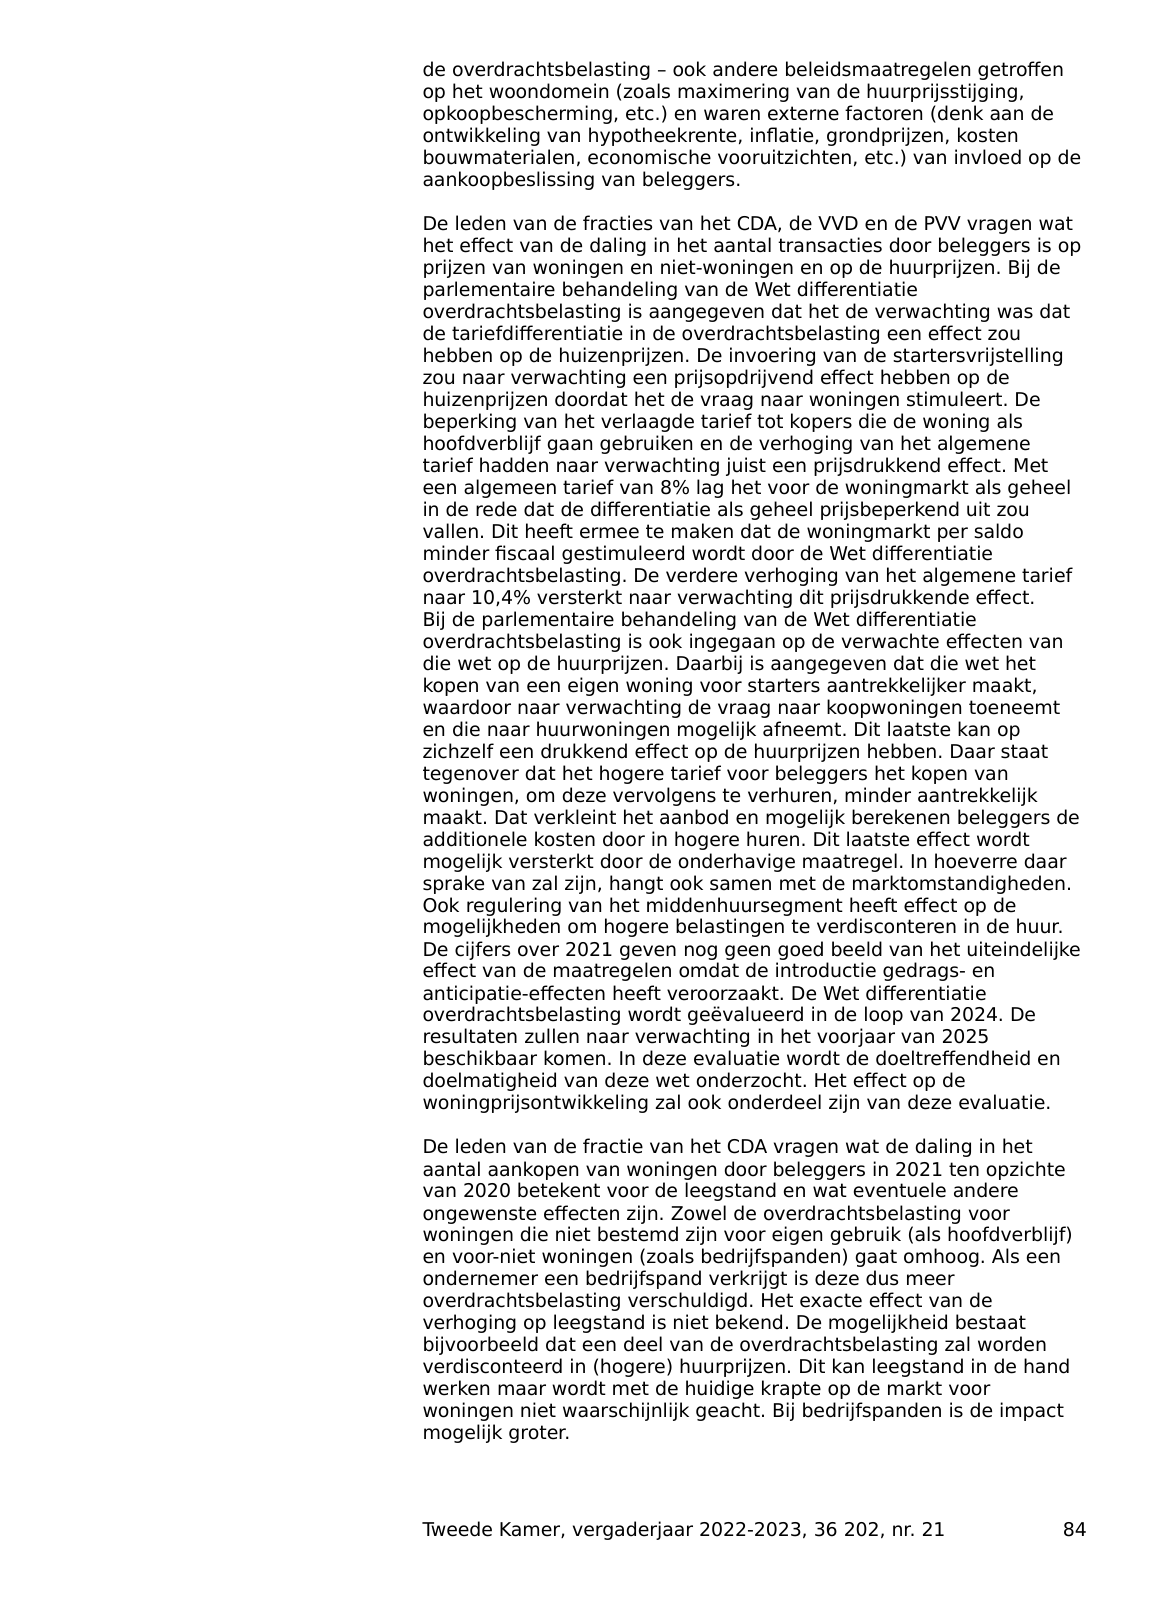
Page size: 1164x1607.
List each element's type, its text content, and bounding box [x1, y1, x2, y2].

text Bij de parlementaire behandeling van de Wet differentiatie overdrachtsbelasting is ook ingegaan op de verwachte effecten van die wet op de huurprijzen. Daarbij is aangegeven dat die wet het kopen van een eigen woning voor starters aantrekkelijker maakt, waardoor naar verwachting de vraag naar koopwoningen toeneemt en die naar huurwoningen mogelijk afneemt. Dit laatste kan op zichzelf een drukkend effect op de huurprijzen hebben. Daar staat tegenover dat het hogere tarief voor beleggers het kopen van woningen, om deze vervolgens te verhuren, minder aantrekkelijk maakt. Dat verkleint het aanbod en mogelijk berekenen beleggers de additionele kosten door in hogere huren. Dit laatste effect wordt mogelijk versterkt door de onderhavige maatregel. In hoeverre daar sprake van zal zijn, hangt ook samen met de marktomstandigheden. Ook regulering van het middenhuursegment heeft effect op de mogelijkheden om hogere belastingen te verdisconteren in de huur. De cijfers over 2021 geven nog geen goed beeld van het uiteindelijke effect van de maatregelen omdat de introductie gedrags- en anticipatie-effecten heeft veroorzaakt. De Wet differentiatie overdrachtsbelasting wordt geëvalueerd in de loop van 2024. De resultaten zullen naar verwachting in het voorjaar van 2025 beschikbaar komen. In deze evaluatie wordt de doeltreffendheid en doelmatigheid van deze wet onderzocht. Het effect op de woningprijsontwikkeling zal ook onderdeel zijn van deze evaluatie. [422, 609, 1087, 1114]
text De leden van de fractie van het CDA vragen wat de daling in het aantal aankopen van woningen door beleggers in 2021 ten opzichte van 2020 betekent voor de leegstand en wat eventuele andere ongewenste effecten zijn. Zowel de overdrachtsbelasting voor woningen die niet bestemd zijn voor eigen gebruik (als hoofdverblijf) en voor-niet woningen (zoals bedrijfspanden) gaat omhoog. Als een ondernemer een bedrijfspand verkrijgt is deze dus meer overdrachtsbelasting verschuldigd. Het exacte effect van de verhoging op leegstand is niet bekend. De mogelijkheid bestaat bijvoorbeeld dat een deel van de overdrachtsbelasting zal worden verdisconteerd in (hogere) huurprijzen. Dit kan leegstand in de hand werken maar wordt met de huidige krapte op de markt voor woningen niet waarschijnlijk geacht. Bij bedrijfspanden is de impact mogelijk groter. [422, 1136, 1087, 1444]
text De leden van de fracties van het CDA, de VVD en de PVV vragen wat het effect van de daling in het aantal transacties door beleggers is op prijzen van woningen en niet-woningen en op de huurprijzen. Bij de parlementaire behandeling van de Wet differentiatie overdrachtsbelasting is aangegeven dat het de verwachting was dat de tariefdifferentiatie in de overdrachtsbelasting een effect zou hebben op de huizenprijzen. De invoering van de startersvrijstelling zou naar verwachting een prijsopdrijvend effect hebben op de huizenprijzen doordat het de vraag naar woningen stimuleert. De beperking van het verlaagde tarief tot kopers die de woning als hoofdverblijf gaan gebruiken en de verhoging van het algemene tarief hadden naar verwachting juist een prijsdrukkend effect. Met een algemeen tarief van 8% lag het voor de woningmarkt als geheel in de rede dat de differentiatie als geheel prijsbeperkend uit zou vallen. Dit heeft ermee te maken dat de woningmarkt per saldo minder fiscaal gestimuleerd wordt door de Wet differentiatie overdrachtsbelasting. De verdere verhoging van het algemene tarief naar 10,4% versterkt naar verwachting dit prijsdrukkende effect. [422, 213, 1087, 609]
text de overdrachtsbelasting – ook andere beleidsmaatregelen getroffen op het woondomein (zoals maximering van de huurprijsstijging, opkoopbescherming, etc.) en waren externe factoren (denk aan de ontwikkeling van hypotheekrente, inflatie, grondprijzen, kosten bouwmaterialen, economische vooruitzichten, etc.) van invloed op de aankoopbeslissing van beleggers. [422, 59, 1087, 191]
